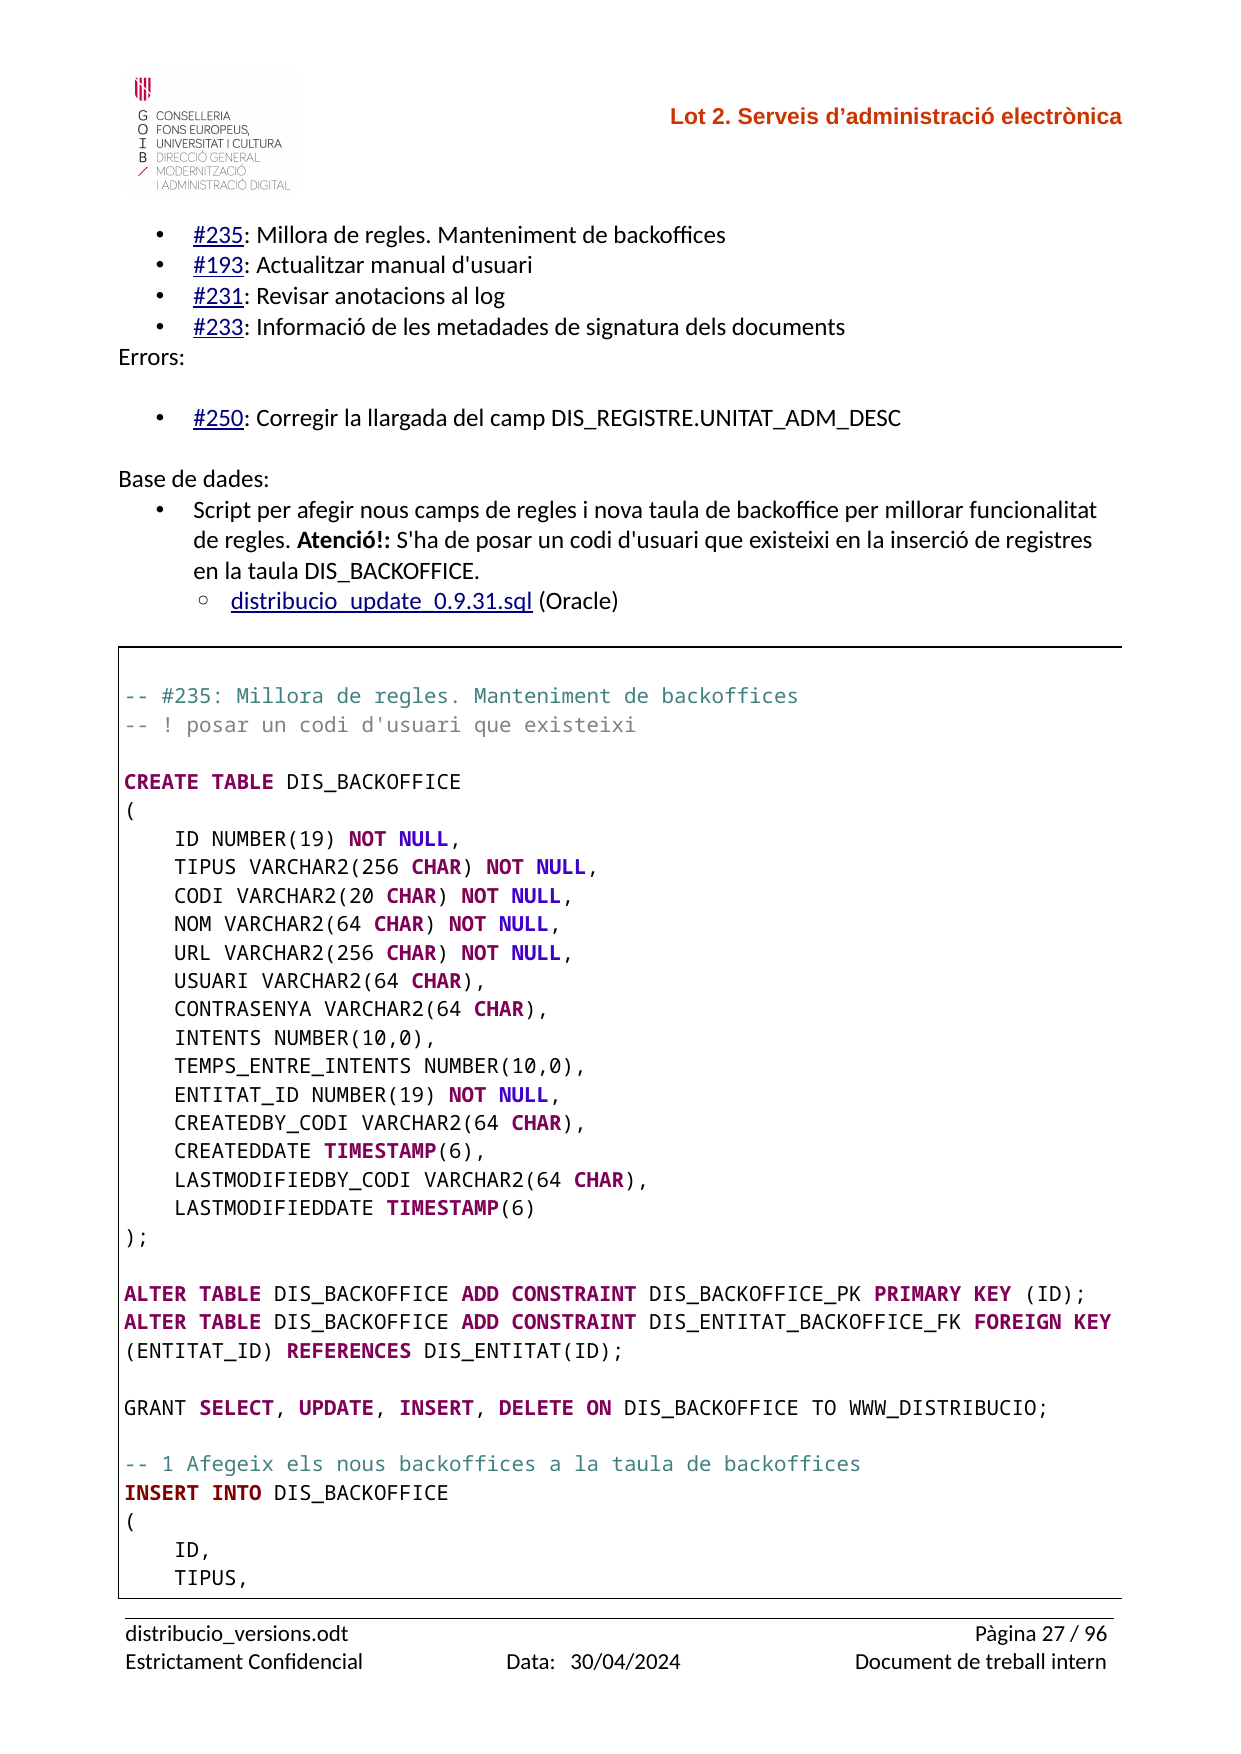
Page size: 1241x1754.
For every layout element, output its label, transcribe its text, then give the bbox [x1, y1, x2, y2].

list distribucio_update_0.9.31.sql (Oracle) [193, 585, 1122, 616]
table_header -- #235: Millora de regles. Manteniment de backoffices -- ! posar un codi d'usuari que existeixi CREATE TABLE DIS_BACKOFFICE ( ID NUMBER(19) NOT NULL, TIPUS VARCHAR2(256 CHAR) NOT NULL, CODI VARCHAR2(20 CHAR) NOT NULL, NOM VARCHAR2(64 CHAR) NOT NULL, URL VARCHAR2(256 CHAR) NOT NULL, USUARI VARCHAR2(64 CHAR), CONTRASENYA VARCHAR2(64 CHAR), INTENTS NUMBER(10,0), TEMPS_ENTRE_INTENTS NUMBER(10,0), ENTITAT_ID NUMBER(19) NOT NULL, CREATEDBY_CODI VARCHAR2(64 CHAR), CREATEDDATE TIMESTAMP(6), LASTMODIFIEDBY_CODI VARCHAR2(64 CHAR), LASTMODIFIEDDATE TIMESTAMP(6) ); ALTER TABLE DIS_BACKOFFICE ADD CONSTRAINT DIS_BACKOFFICE_PK PRIMARY KEY (ID); ALTER TABLE DIS_BACKOFFICE ADD CONSTRAINT DIS_ENTITAT_BACKOFFICE_FK FOREIGN KEY (ENTITAT_ID) REFERENCES DIS_ENTITAT(ID); GRANT SELECT, UPDATE, INSERT, DELETE ON DIS_BACKOFFICE TO WWW_DISTRIBUCIO; -- 1 Afegeix els nous backoffices a la taula de backoffices INSERT INTO DIS_BACKOFFICE ( ID, TIPUS, [119, 648, 1122, 1597]
picture [126, 70, 299, 197]
text Base de dades: [118, 463, 1122, 494]
list #233: Informació de les metadades de signatura dels documents [156, 311, 1122, 341]
list Script per afegir nous camps de regles i nova taula de backoffice per millorar funcionalitat de regles. Atenció!: S'ha de posar un codi d'usuari que existeixi en la inserció de registres en la taula DIS_BACKOFFICE. [156, 494, 1122, 585]
list #250: Corregir la llargada del camp DIS_REGISTRE.UNITAT_ADM_DESC [156, 402, 1122, 433]
list #235: Millora de regles. Manteniment de backoffices [156, 219, 1122, 250]
text Errors: [118, 341, 1122, 372]
list #231: Revisar anotacions al log [156, 280, 1122, 311]
list #193: Actualitzar manual d'usuari [156, 250, 1122, 280]
